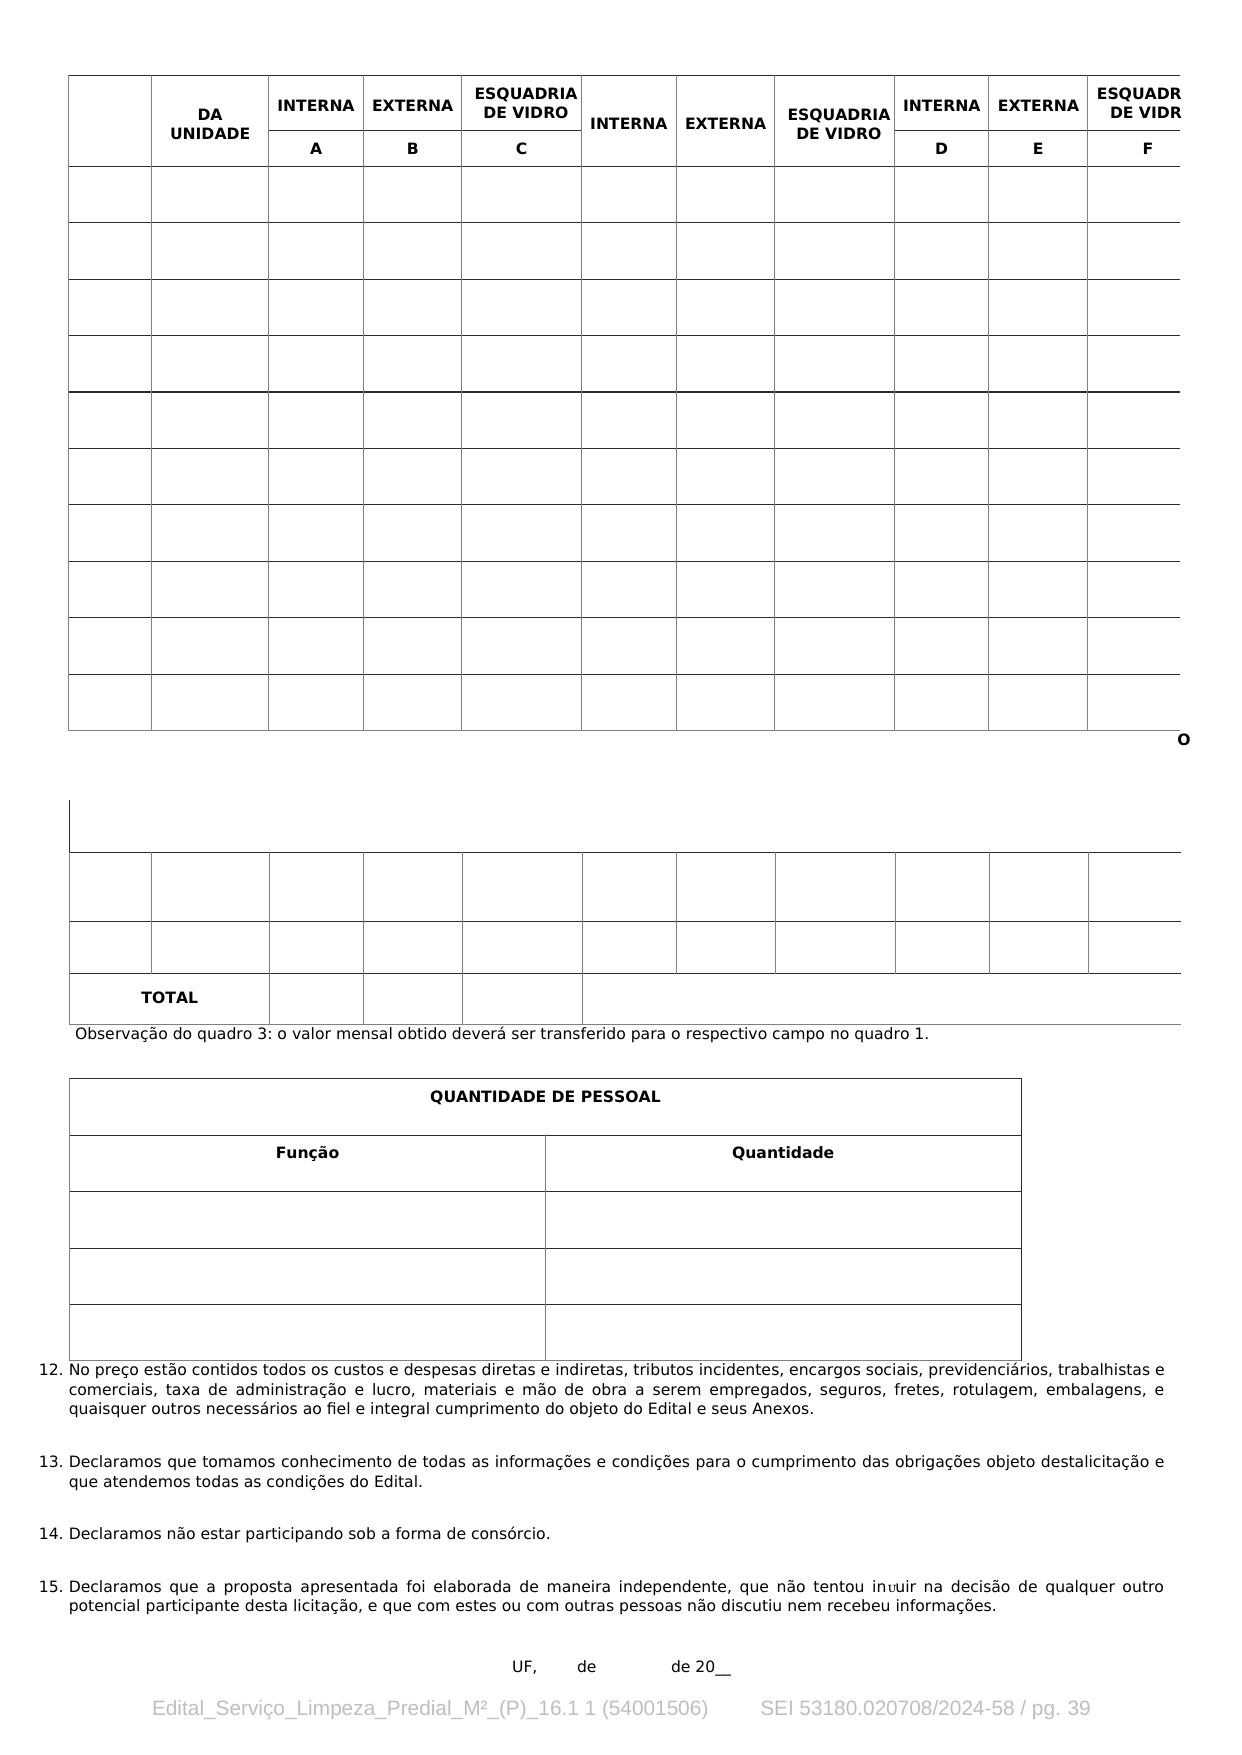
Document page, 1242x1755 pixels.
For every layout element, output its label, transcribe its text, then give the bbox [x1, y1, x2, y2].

table_cell [732, 1192, 1021, 1247]
table_cell [269, 336, 363, 391]
table_cell [364, 562, 461, 617]
table_cell [896, 853, 989, 921]
table_cell [269, 280, 363, 335]
table_cell [677, 393, 774, 448]
list Declaramos que tomamos conhecimento de todas as informações e condições para o cumprimento das obrigações objeto destalicitação e que atendemos todas as condições do Edital. [39, 1453, 1166, 1491]
table_cell [152, 562, 268, 617]
table_cell [269, 223, 363, 278]
table_cell [270, 853, 363, 921]
table_cell [775, 393, 894, 448]
table_cell [896, 922, 989, 973]
table_cell [269, 618, 363, 674]
table_cell [364, 336, 461, 391]
table_cell [152, 280, 268, 335]
table_cell [462, 393, 581, 448]
table_cell EXTERNA [677, 76, 774, 166]
table_cell [1088, 449, 1180, 504]
table_cell [152, 223, 268, 278]
table_cell INTERNA [269, 76, 363, 130]
table_cell [582, 675, 676, 730]
table_cell [152, 336, 268, 391]
table_cell C [462, 131, 581, 166]
table_cell [364, 393, 461, 448]
table_cell [1088, 675, 1180, 730]
table_cell [69, 675, 151, 730]
table_cell [69, 562, 151, 617]
list No preço estão contidos todos os custos e despesas diretas e indiretas, tributos incidentes, encargos sociais, previdenciários, trabalhistas e comerciais, taxa de administração e lucro, materiais e mão de obra a serem empregados, seguros, fretes, rotulagem, embalagens, e quaisquer outros necessários ao fiel e integral cumprimento do objeto do Edital e seus Anexos. [39, 1361, 1166, 1418]
table_cell [677, 675, 774, 730]
table_cell [269, 562, 363, 617]
table_cell [152, 675, 268, 730]
table_cell [1089, 853, 1181, 921]
table_cell [70, 853, 151, 921]
table_cell [989, 223, 1087, 278]
table_cell [462, 223, 581, 278]
table_cell [546, 1249, 732, 1304]
table_cell Função [70, 1136, 545, 1191]
table_header QUANTIDAD [70, 1079, 545, 1134]
table_cell [69, 280, 151, 335]
table_cell [989, 562, 1087, 617]
table_cell [152, 449, 268, 504]
table_cell A [269, 131, 363, 166]
table_cell [364, 974, 462, 1024]
table_cell [990, 853, 1088, 921]
table_cell [270, 974, 363, 1024]
table_cell [775, 223, 894, 278]
table_cell [775, 336, 894, 391]
table_cell [677, 449, 774, 504]
table_cell [269, 167, 363, 222]
table_cell [364, 167, 461, 222]
table_cell [989, 505, 1087, 561]
table_cell [463, 974, 582, 1024]
table_cell [69, 393, 151, 448]
table_cell [364, 922, 462, 973]
table_cell [775, 675, 894, 730]
table_cell [677, 505, 774, 561]
table_cell [1088, 280, 1180, 335]
table_cell [677, 618, 774, 674]
table_cell [776, 922, 895, 973]
table_cell [1088, 167, 1180, 222]
table_cell [775, 618, 894, 674]
text UF, de de 20__ [68, 1650, 1196, 1678]
table_cell [732, 1249, 1021, 1304]
table_cell [69, 167, 151, 222]
table_cell [583, 974, 1181, 1024]
table_cell INTERNA [895, 76, 988, 130]
table_cell [775, 562, 894, 617]
table_cell ESQUADRIA DE VIDRO [462, 76, 581, 130]
table_cell [1088, 223, 1180, 278]
table_cell [69, 336, 151, 391]
table_cell F [1088, 131, 1180, 166]
table_cell [152, 618, 268, 674]
table_cell [69, 449, 151, 504]
table_cell [462, 562, 581, 617]
table_cell [546, 1192, 732, 1247]
table_cell [989, 675, 1087, 730]
table_cell [462, 618, 581, 674]
table_cell [152, 853, 269, 921]
table_cell [462, 449, 581, 504]
text Observação do quadro 3: o valor mensal obtido deverá ser transferido para o respectivo campo no quadro 1. [75, 1025, 1166, 1043]
table_cell [989, 393, 1087, 448]
table_cell [989, 280, 1087, 335]
table_cell [270, 922, 363, 973]
table_cell [364, 675, 461, 730]
table_cell [364, 449, 461, 504]
table_cell [775, 505, 894, 561]
table_cell [364, 505, 461, 561]
table_header [69, 76, 151, 166]
table_cell [269, 393, 363, 448]
table_cell [677, 336, 774, 391]
table_cell [582, 449, 676, 504]
table_cell [895, 280, 988, 335]
table_cell [1088, 562, 1180, 617]
table_cell [775, 449, 894, 504]
table_cell [677, 223, 774, 278]
table_cell [895, 449, 988, 504]
table_cell Quantidade [732, 1136, 1021, 1191]
table_cell [776, 853, 895, 921]
table_cell [546, 1136, 732, 1191]
table_cell [990, 922, 1088, 973]
table_cell [1088, 393, 1180, 448]
table_cell [583, 922, 676, 973]
table_cell [69, 223, 151, 278]
table_cell [732, 1305, 1021, 1360]
table_cell [462, 336, 581, 391]
table_cell [582, 280, 676, 335]
table_cell [677, 280, 774, 335]
table_cell D [895, 131, 988, 166]
table_cell B [364, 131, 461, 166]
table_cell [895, 675, 988, 730]
table_header [70, 800, 1181, 852]
table_cell [582, 393, 676, 448]
table_cell [462, 675, 581, 730]
table_cell [582, 223, 676, 278]
table_cell [895, 562, 988, 617]
table_cell [775, 280, 894, 335]
table_header [732, 1079, 1021, 1134]
table_cell [775, 167, 894, 222]
table_cell EXTERNA [364, 76, 461, 130]
table_cell [583, 853, 676, 921]
list Declaramos não estar participando sob a forma de consórcio. [39, 1525, 1166, 1543]
table_cell [269, 449, 363, 504]
table_cell [462, 505, 581, 561]
table_cell [582, 336, 676, 391]
table_cell [989, 449, 1087, 504]
table_cell INTERNA [582, 76, 676, 166]
table_cell [152, 922, 269, 973]
text O [68, 731, 1190, 749]
table_cell [582, 505, 676, 561]
table_cell [582, 618, 676, 674]
table_cell ESQUADR DE VIDR [1088, 76, 1180, 130]
table_cell [677, 562, 774, 617]
table_cell E [989, 131, 1087, 166]
table_cell [582, 562, 676, 617]
table_cell [895, 336, 988, 391]
table_cell [582, 167, 676, 222]
table_cell [677, 167, 774, 222]
table_cell [1089, 922, 1181, 973]
table_cell [895, 505, 988, 561]
table_cell [677, 922, 775, 973]
table_cell [70, 1192, 545, 1247]
table_cell [989, 618, 1087, 674]
table_cell [152, 393, 268, 448]
table_header DA UNIDADE [152, 76, 268, 166]
table_cell [463, 853, 582, 921]
table_cell [364, 853, 462, 921]
table_cell [463, 922, 582, 973]
table_cell [677, 853, 775, 921]
table_cell [70, 1305, 545, 1360]
table_cell [364, 280, 461, 335]
table_cell [1088, 505, 1180, 561]
table_cell [70, 1249, 545, 1304]
table_cell [1088, 618, 1180, 674]
table_cell [895, 393, 988, 448]
table_cell [546, 1305, 732, 1360]
table_cell [989, 336, 1087, 391]
table_cell [462, 280, 581, 335]
table_cell [364, 223, 461, 278]
table_cell [364, 618, 461, 674]
table_cell [70, 922, 151, 973]
table_cell ESQUADRIA DE VIDRO [775, 76, 894, 166]
table_cell [462, 167, 581, 222]
table_cell [269, 505, 363, 561]
table_cell [69, 505, 151, 561]
table_cell [152, 505, 268, 561]
table_cell [152, 167, 268, 222]
table_cell [269, 675, 363, 730]
table_cell [989, 167, 1087, 222]
table_cell [895, 223, 988, 278]
table_cell [895, 167, 988, 222]
table_cell [895, 618, 988, 674]
table_cell EXTERNA [989, 76, 1087, 130]
list Declaramos que a proposta apresentada foi elaborada de maneira independente, que não tentou inuir na decisão de qualquer outro potencial participante desta licitação, e que com estes ou com outras pessoas não discutiu nem recebeu informações. [39, 1578, 1166, 1616]
table_header E DE PESSOAL [545, 1079, 732, 1134]
table_cell TOTAL [70, 974, 269, 1024]
table_cell [69, 618, 151, 674]
table_cell [1088, 336, 1180, 391]
